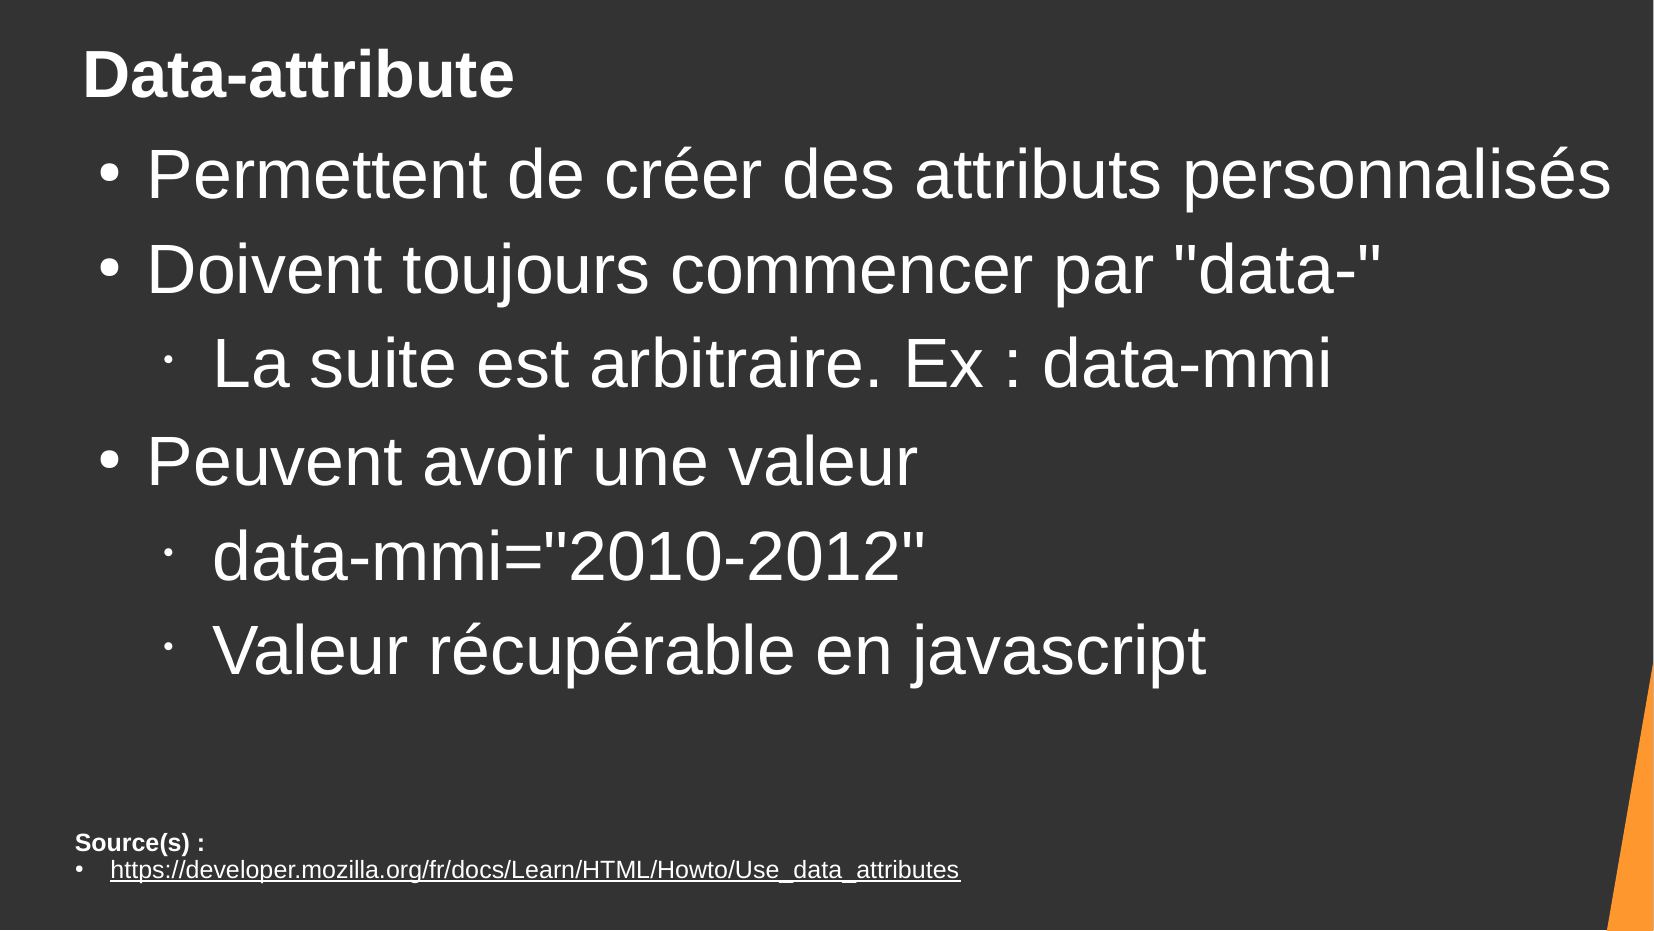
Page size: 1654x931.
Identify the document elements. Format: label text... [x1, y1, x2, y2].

list Permettent de créer des attributs personnalisés Doivent toujours commencer par "data-" La suite est arbitraire. Ex : data-mmi Peuvent avoir une valeur data-mmi="2010-2012" Valeur récupérable en javascript [80, 135, 1620, 733]
title Data-attribute [82, 37, 1571, 114]
text_box Source(s) : https://developer.mozilla.org/fr/docs/Learn/HTML/Howto/Use_data_attributes [60, 820, 1583, 920]
text_box [1606, 657, 1654, 931]
